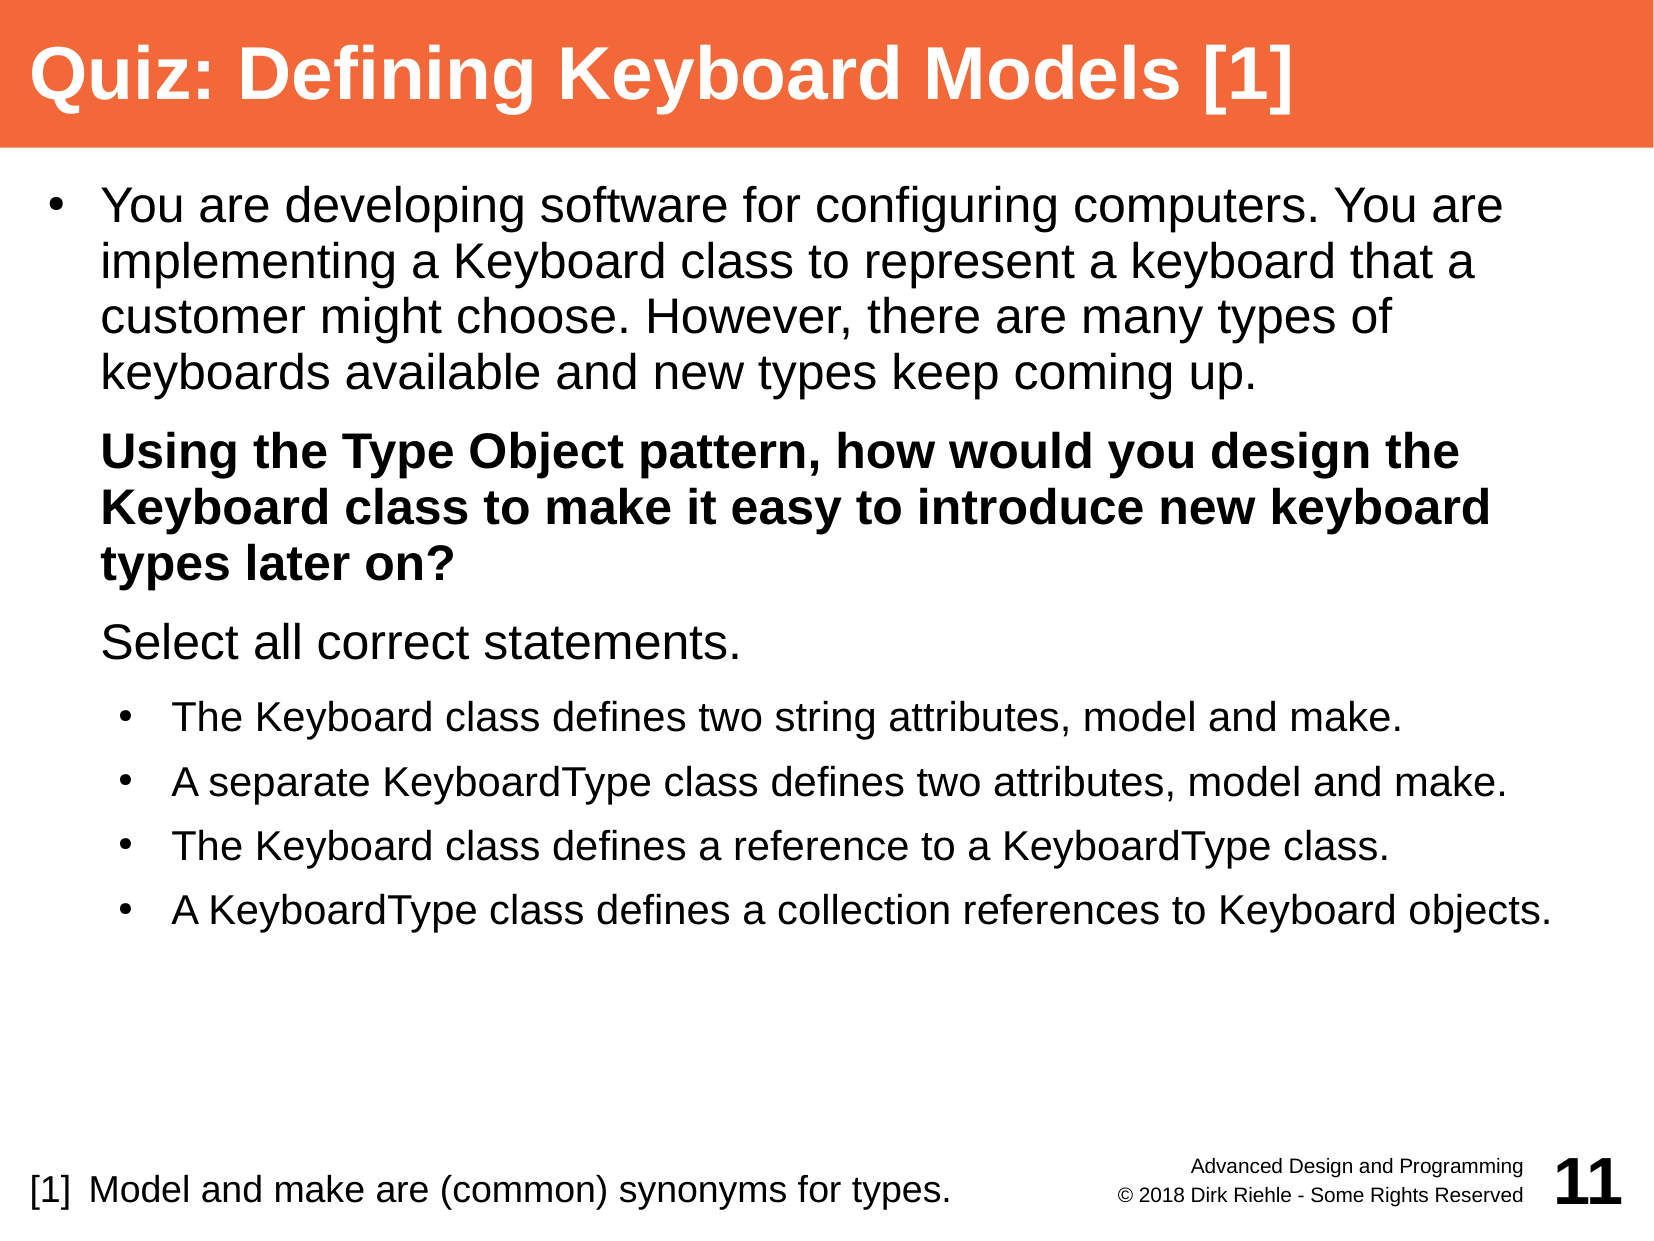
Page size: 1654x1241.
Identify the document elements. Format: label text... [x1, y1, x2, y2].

title Quiz: Defining Keyboard Models [1] [0, 0, 1654, 148]
text_box [1] Model and make are (common) synonyms for types. [0, 1003, 1182, 1241]
list You are developing software for configuring computers. You are implementing a Keyboard class to represent a keyboard that a customer might choose. However, there are many types of keyboards available and new types keep coming up. Using the Type Object pattern, how would you design the Keyboard class to make it easy to introduce new keyboard types later on? Select all correct statements. The Keyboard class defines two string attributes, model and make. A separate KeyboardType class defines two attributes, model and make. The Keyboard class defines a reference to a KeyboardType class. A KeyboardType class defines a collection references to Keyboard objects. [29, 177, 1625, 1063]
